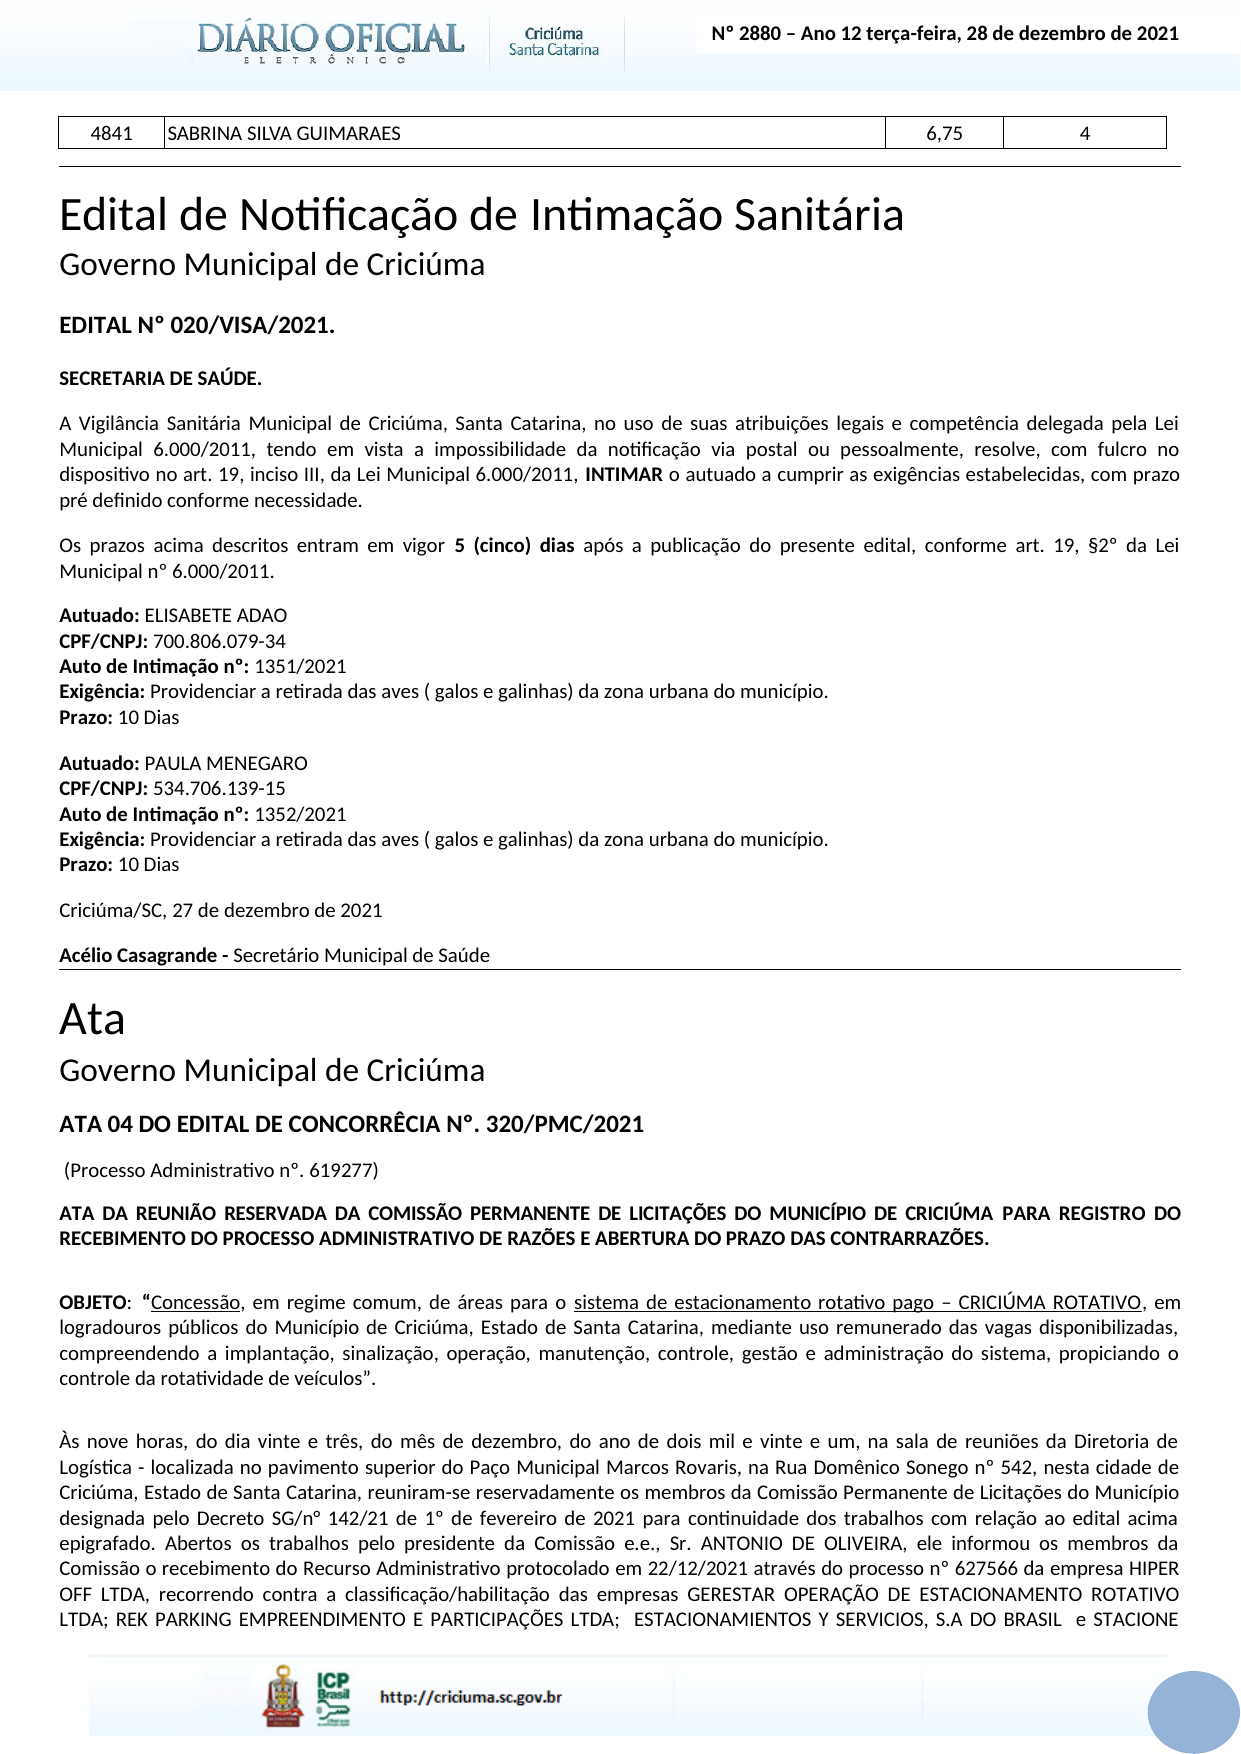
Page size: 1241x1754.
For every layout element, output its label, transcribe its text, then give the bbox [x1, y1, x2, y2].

text Prazo: 10 Dias [59, 704, 1181, 729]
text SECRETARIA DE SAÚDE. [59, 365, 1181, 390]
text CPF/CNPJ: 534.706.139-15 [59, 775, 1181, 801]
table_cell 6,75 [886, 117, 1003, 148]
text Às nove horas, do dia vinte e três, do mês de dezembro, do ano de dois mil e vinte e um, na sala de reuniões da Diretoria de Logística - localizada no pavimento superior do Paço Municipal Marcos Rovaris, na Rua Domênico Sonego nº 542, nesta cidade de Criciúma, Estado de Santa Catarina, reuniram-se reservadamente os membros da Comissão Permanente de Licitações do Município designada pelo Decreto SG/n° 142/21 de 1º de fevereiro de 2021 para continuidade dos trabalhos com relação ao edital acima epigrafado. Abertos os trabalhos pelo presidente da Comissão e.e., Sr. ANTONIO DE OLIVEIRA, ele informou os membros da Comissão o recebimento do Recurso Administrativo protocolado em 22/12/2021 através do processo nº 627566 da empresa HIPER OFF LTDA, recorrendo contra a classificação/habilitação das empresas GERESTAR OPERAÇÃO DE ESTACIONAMENTO ROTATIVO LTDA; REK PARKING EMPREENDIMENTO E PARTICIPAÇÕES LTDA; ESTACIONAMIENTOS Y SERVICIOS, S.A DO BRASIL e STACIONE [59, 1428, 1181, 1632]
text Autuado: ELISABETE ADAO [59, 602, 1181, 628]
table_cell 4 [1004, 117, 1166, 148]
text CPF/CNPJ: 700.806.079-34 [59, 628, 1181, 653]
text Auto de Intimação nº: 1351/2021 [59, 653, 1181, 679]
text Criciúma/SC, 27 de dezembro de 2021 [59, 897, 1181, 923]
text Autuado: PAULA MENEGARO [59, 750, 1181, 775]
text Acélio Casagrande - Secretário Municipal de Saúde [59, 942, 1181, 969]
text Edital de Notificação de Intimação Sanitária Governo Municipal de Criciúma [59, 184, 1181, 283]
text Auto de Intimação nº: 1352/2021 [59, 801, 1181, 826]
text Exigência: Providenciar a retirada das aves ( galos e galinhas) da zona urbana do município. [59, 826, 1181, 852]
table_cell SABRINA SILVA GUIMARAES [165, 117, 885, 148]
text Exigência: Providenciar a retirada das aves ( galos e galinhas) da zona urbana do município. [59, 679, 1181, 704]
text OBJETO: “Concessão, em regime comum, de áreas para o sistema de estacionamento rotativo pago – CRICIÚMA ROTATIVO, em logradouros públicos do Município de Criciúma, Estado de Santa Catarina, mediante uso remunerado das vagas disponibilizadas, compreendendo a implantação, sinalização, operação, manutenção, controle, gestão e administração do sistema, propiciando o controle da rotatividade de veículos”. [59, 1289, 1181, 1391]
text Os prazos acima descritos entram em vigor 5 (cinco) dias após a publicação do presente edital, conforme art. 19, §2º da Lei Municipal nº 6.000/2011. [59, 532, 1181, 583]
text (Processo Administrativo nº. 619277) [59, 1157, 1181, 1182]
text EDITAL Nº 020/VISA/2021. [59, 309, 1181, 339]
text Prazo: 10 Dias [59, 852, 1181, 877]
text ATA DA REUNIÃO RESERVADA DA COMISSÃO PERMANENTE DE LICITAÇÕES DO MUNICÍPIO DE CRICIÚMA PARA REGISTRO DO RECEBIMENTO DO PROCESSO ADMINISTRATIVO DE RAZÕES E ABERTURA DO PRAZO DAS CONTRARRAZÕES. [59, 1200, 1181, 1251]
text Ata Governo Municipal de Criciúma [59, 988, 1184, 1089]
table_cell 4841 [59, 117, 164, 148]
text A Vigilância Sanitária Municipal de Criciúma, Santa Catarina, no uso de suas atribuições legais e competência delegada pela Lei Municipal 6.000/2011, tendo em vista a impossibilidade da notificação via postal ou pessoalmente, resolve, com fulcro no dispositivo no art. 19, inciso III, da Lei Municipal 6.000/2011, INTIMAR o autuado a cumprir as exigências estabelecidas, com prazo pré definido conforme necessidade. [59, 411, 1181, 512]
text ATA 04 DO EDITAL DE CONCORRÊCIA Nº. 320/PMC/2021 [59, 1108, 1184, 1139]
